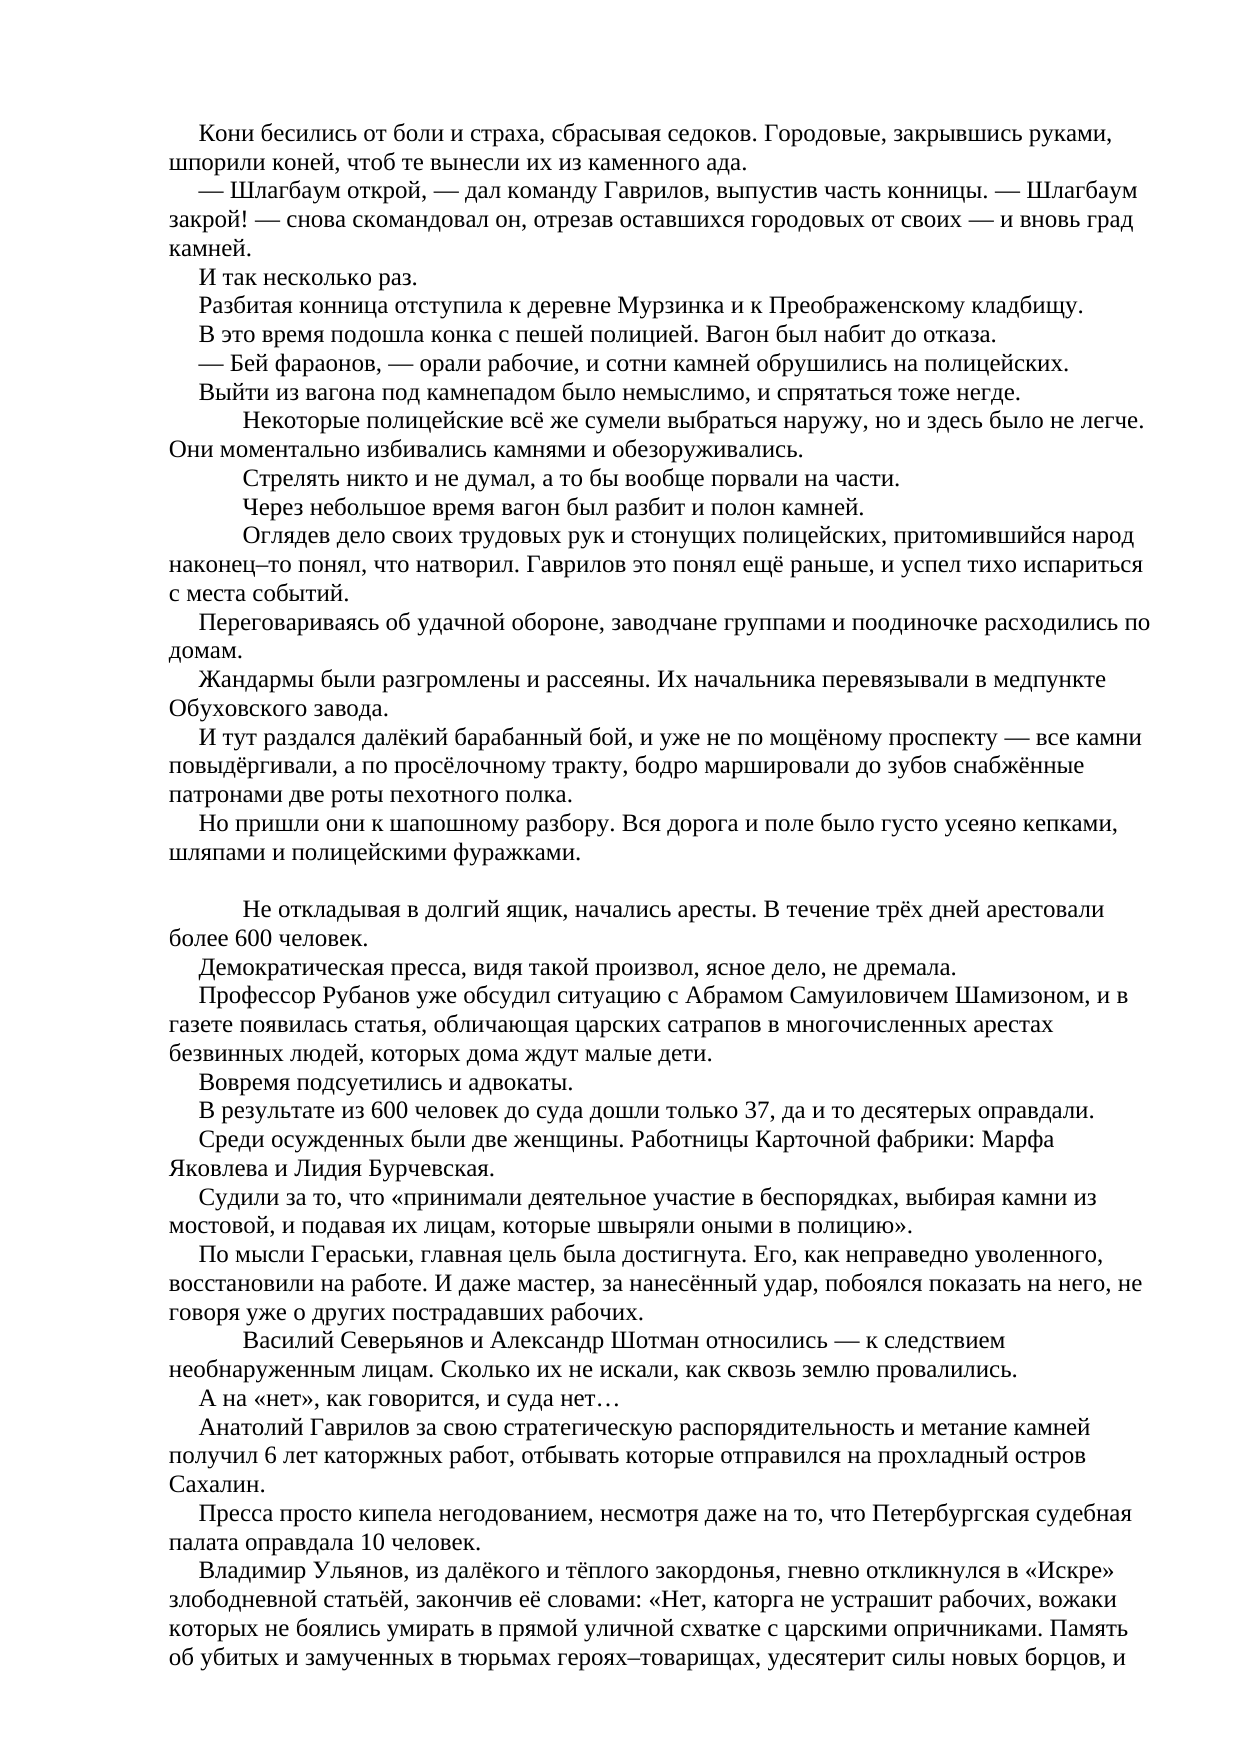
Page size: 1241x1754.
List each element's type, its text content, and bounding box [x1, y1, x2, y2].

text Владимир Ульянов, из далёкого и тёплого закордонья, гневно откликнулся в «Искре» злободневной статьёй, закончив её словами: «Нет, каторга не устрашит рабочих, вожаки которых не боялись умирать в прямой уличной схватке с царскими опричниками. Память об убитых и замученных в тюрьмах героях–товарищах, удесятерит силы новых борцов, и [169, 1556, 1152, 1671]
text И тут раздался далёкий барабанный бой, и уже не по мощёному проспекту — все камни повыдёргивали, а по просёлочному тракту, бодро маршировали до зубов снабжённые патронами две роты пехотного полка. [169, 722, 1152, 808]
text Василий Северьянов и Александр Шотман относились — к следствием необнаруженным лицам. Сколько их не искали, как сквозь землю провалились. [169, 1326, 1152, 1383]
text По мысли Гераськи, главная цель была достигнута. Его, как неправедно уволенного, восстановили на работе. И даже мастер, за нанесённый удар, побоялся показать на него, не говоря уже о других пострадавших рабочих. [169, 1239, 1152, 1326]
text Некоторые полицейские всё же сумели выбраться наружу, но и здесь было не легче. Они моментально избивались камнями и обезоруживались. [169, 406, 1152, 463]
text Демократическая пресса, видя такой произвол, ясное дело, не дремала. [169, 952, 1152, 981]
text И так несколько раз. [169, 262, 1152, 291]
text Не откладывая в долгий ящик, начались аресты. В течение трёх дней арестовали более 600 человек. [169, 894, 1152, 952]
text Переговариваясь об удачной обороне, заводчане группами и поодиночке расходились по домам. [169, 607, 1152, 664]
text В это время подошла конка с пешей полицией. Вагон был набит до отказа. [169, 319, 1152, 348]
text Разбитая конница отступила к деревне Мурзинка и к Преображенскому кладбищу. [169, 291, 1152, 319]
text Стрелять никто и не думал, а то бы вообще порвали на части. [169, 463, 1152, 492]
text Выйти из вагона под камнепадом было немыслимо, и спрятаться тоже негде. [169, 377, 1152, 406]
text Но пришли они к шапошному разбору. Вся дорога и поле было густо усеяно кепками, шляпами и полицейскими фуражками. [169, 808, 1152, 866]
text Судили за то, что «принимали деятельное участие в беспорядках, выбирая камни из мостовой, и подавая их лицам, которые швыряли оными в полицию». [169, 1182, 1152, 1239]
text Пресса просто кипела негодованием, несмотря даже на то, что Петербургская судебная палата оправдала 10 человек. [169, 1498, 1152, 1556]
text Через небольшое время вагон был разбит и полон камней. [169, 492, 1152, 521]
text Вовремя подсуетились и адвокаты. [169, 1067, 1152, 1096]
text Кони бесились от боли и страха, сбрасывая седоков. Городовые, закрывшись руками, шпорили коней, чтоб те вынесли их из каменного ада. [169, 118, 1152, 176]
text А на «нет», как говорится, и суда нет… [169, 1383, 1152, 1412]
text — Бей фараонов, — орали рабочие, и сотни камней обрушились на полицейских. [169, 348, 1152, 377]
text Среди осужденных были две женщины. Работницы Карточной фабрики: Марфа Яковлева и Лидия Бурчевская. [169, 1124, 1152, 1182]
text Анатолий Гаврилов за свою стратегическую распорядительность и метание камней получил 6 лет каторжных работ, отбывать которые отправился на прохладный остров Сахалин. [169, 1412, 1152, 1498]
text Оглядев дело своих трудовых рук и стонущих полицейских, притомившийся народ наконец–то понял, что натворил. Гаврилов это понял ещё раньше, и успел тихо испариться с места событий. [169, 521, 1152, 607]
text В результате из 600 человек до суда дошли только 37, да и то десятерых оправдали. [169, 1096, 1152, 1124]
text — Шлагбаум открой, — дал команду Гаврилов, выпустив часть конницы. — Шлагбаум закрой! — снова скомандовал он, отрезав оставшихся городовых от своих — и вновь град камней. [169, 176, 1152, 262]
text Профессор Рубанов уже обсудил ситуацию с Абрамом Самуиловичем Шамизоном, и в газете появилась статья, обличающая царских сатрапов в многочисленных арестах безвинных людей, которых дома ждут малые дети. [169, 981, 1152, 1067]
text Жандармы были разгромлены и рассеяны. Их начальника перевязывали в медпункте Обуховского завода. [169, 664, 1152, 722]
